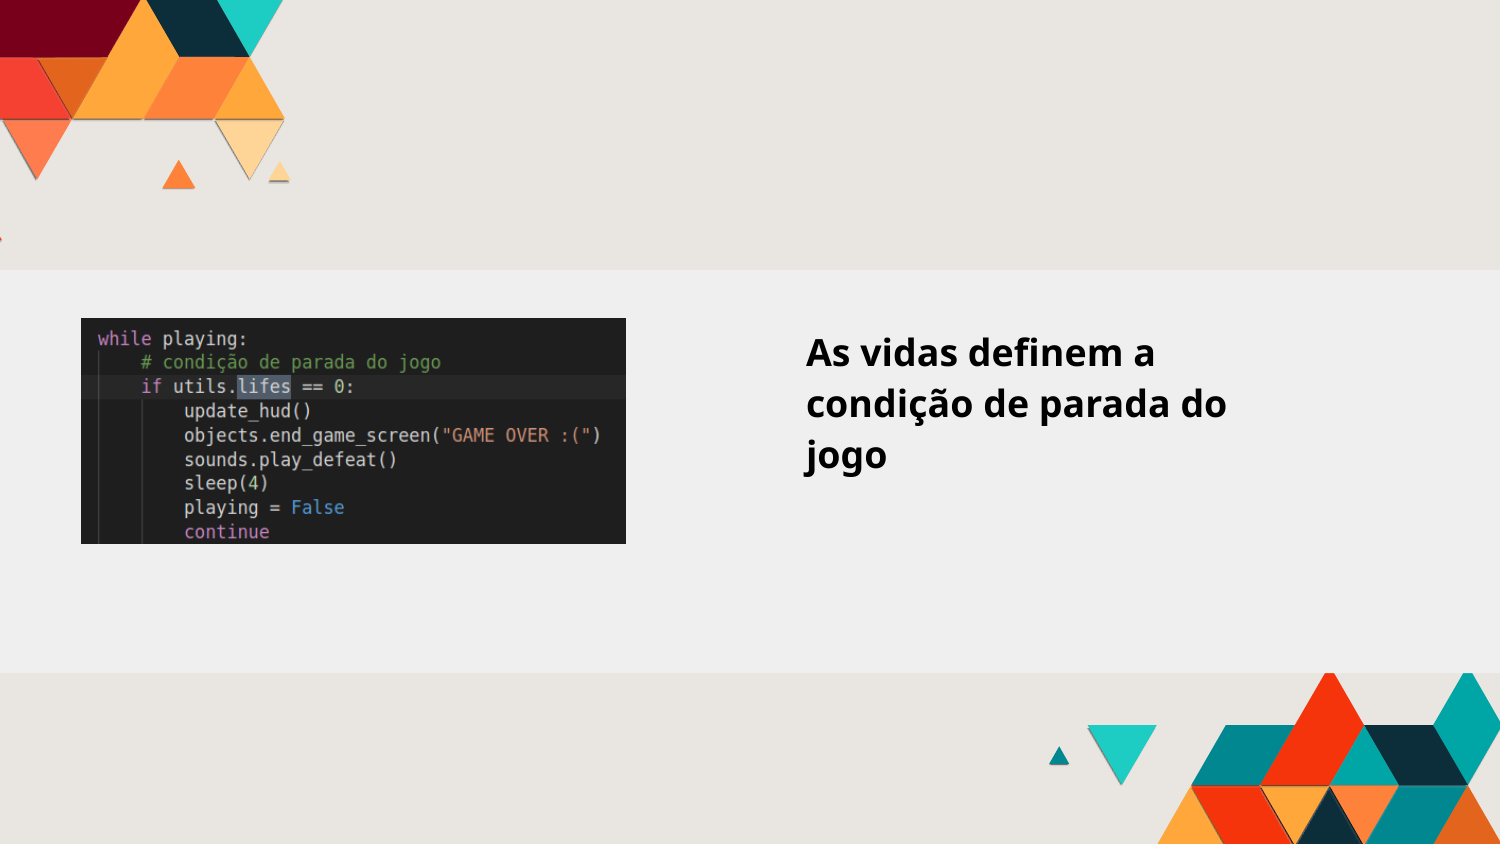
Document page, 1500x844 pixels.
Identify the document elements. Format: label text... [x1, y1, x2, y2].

picture [81, 318, 626, 544]
text_box [0, 270, 1500, 674]
text_box As vidas definem a condição de parada do jogo [791, 318, 1312, 508]
